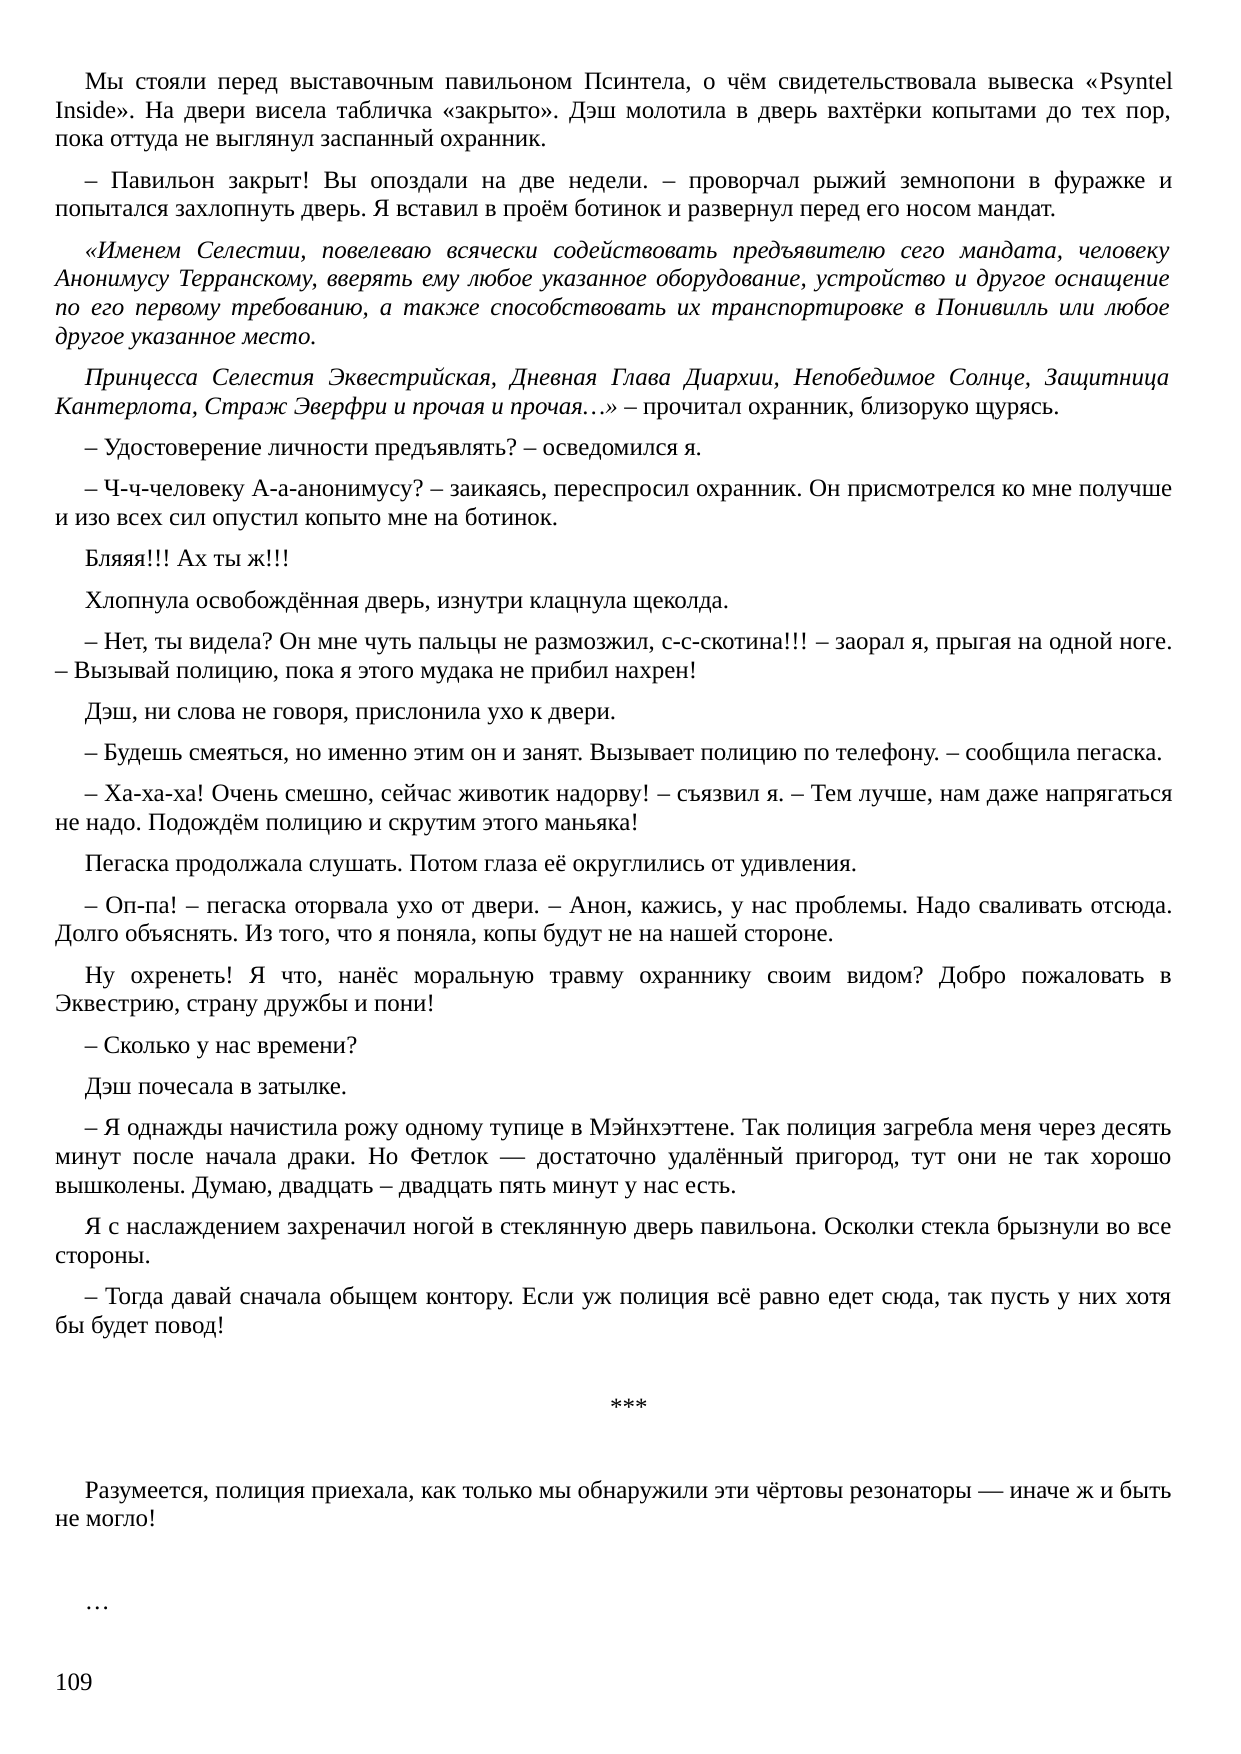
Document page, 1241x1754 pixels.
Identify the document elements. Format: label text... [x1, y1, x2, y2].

text Разумеется, полиция приехала, как только мы обнаружили эти чёртовы резонаторы — иначе ж и быть не могло! [55, 1475, 1173, 1532]
text «Именем Селестии, повелеваю всячески содействовать предъявителю сего мандата, человеку Анонимусу Терранскому, вверять ему любое указанное оборудование, устройство и другое оснащение по его первому требованию, а также способствовать их транспортировке в Понивилль или любое другое указанное место. [55, 235, 1173, 350]
text Принцесса Селестия Эквестрийская, Дневная Глава Диархии, Непобедимое Солнце, Защитница Кантерлота, Страж Эверфри и прочая и прочая…» – прочитал охранник, близоруко щурясь. [55, 362, 1173, 420]
text Дэш, ни слова не говоря, прислонила ухо к двери. [55, 696, 1173, 725]
text Дэш почесала в затылке. [55, 1071, 1173, 1100]
text – Будешь смеяться, но именно этим он и занят. Вызывает полицию по телефону. – сообщила пегаска. [55, 737, 1173, 766]
text Хлопнула освобождённая дверь, изнутри клацнула щеколда. [55, 585, 1173, 613]
text *** [55, 1392, 1173, 1421]
text – Ч-ч-человеку А-а-анонимусу? – заикаясь, переспросил охранник. Он присмотрелся ко мне получше и изо всех сил опустил копыто мне на ботинок. [55, 473, 1173, 531]
text – Павильон закрыт! Вы опоздали на две недели. – проворчал рыжий земнопони в фуражке и попытался захлопнуть дверь. Я вставил в проём ботинок и развернул перед его носом мандат. [55, 165, 1173, 222]
text – Сколько у нас времени? [55, 1030, 1173, 1058]
text Мы стояли перед выставочным павильоном Псинтела, о чём свидетельствовала вывеска «Psyntel Inside». На двери висела табличка «закрыто». Дэш молотила в дверь вахтёрки копытами до тех пор, пока оттуда не выглянул заспанный охранник. [55, 66, 1173, 152]
text Ну охренеть! Я что, нанёс моральную травму охраннику своим видом? Добро пожаловать в Эквестрию, страну дружбы и пони! [55, 960, 1173, 1017]
text – Я однажды начистила рожу одному тупице в Мэйнхэттене. Так полиция загребла меня через десять минут после начала драки. Но Фетлок — достаточно удалённый пригород, тут они не так хорошо вышколены. Думаю, двадцать – двадцать пять минут у нас есть. [55, 1112, 1173, 1198]
text Я с наслаждением захреначил ногой в стеклянную дверь павильона. Осколки стекла брызнули во все стороны. [55, 1211, 1173, 1268]
text Пегаска продолжала слушать. Потом глаза её округлились от удивления. [55, 848, 1173, 877]
text – Оп-па! – пегаска оторвала ухо от двери. – Анон, кажись, у нас проблемы. Надо сваливать отсюда. Долго объяснять. Из того, что я поняла, копы будут не на нашей стороне. [55, 890, 1173, 947]
text – Удостоверение личности предъявлять? – осведомился я. [55, 432, 1173, 461]
text – Ха-ха-ха! Очень смешно, сейчас животик надорву! – съязвил я. – Тем лучше, нам даже напрягаться не надо. Подождём полицию и скрутим этого маньяка! [55, 778, 1173, 836]
text – Нет, ты видела? Он мне чуть пальцы не размозжил, с-с-скотина!!! – заорал я, прыгая на одной ноге. – Вызывай полицию, пока я этого мудака не прибил нахрен! [55, 626, 1173, 683]
text Бляяя!!! Ах ты ж!!! [55, 543, 1173, 572]
text – Тогда давай сначала обыщем контору. Если уж полиция всё равно едет сюда, так пусть у них хотя бы будет повод! [55, 1281, 1173, 1338]
text … [55, 1586, 1173, 1615]
